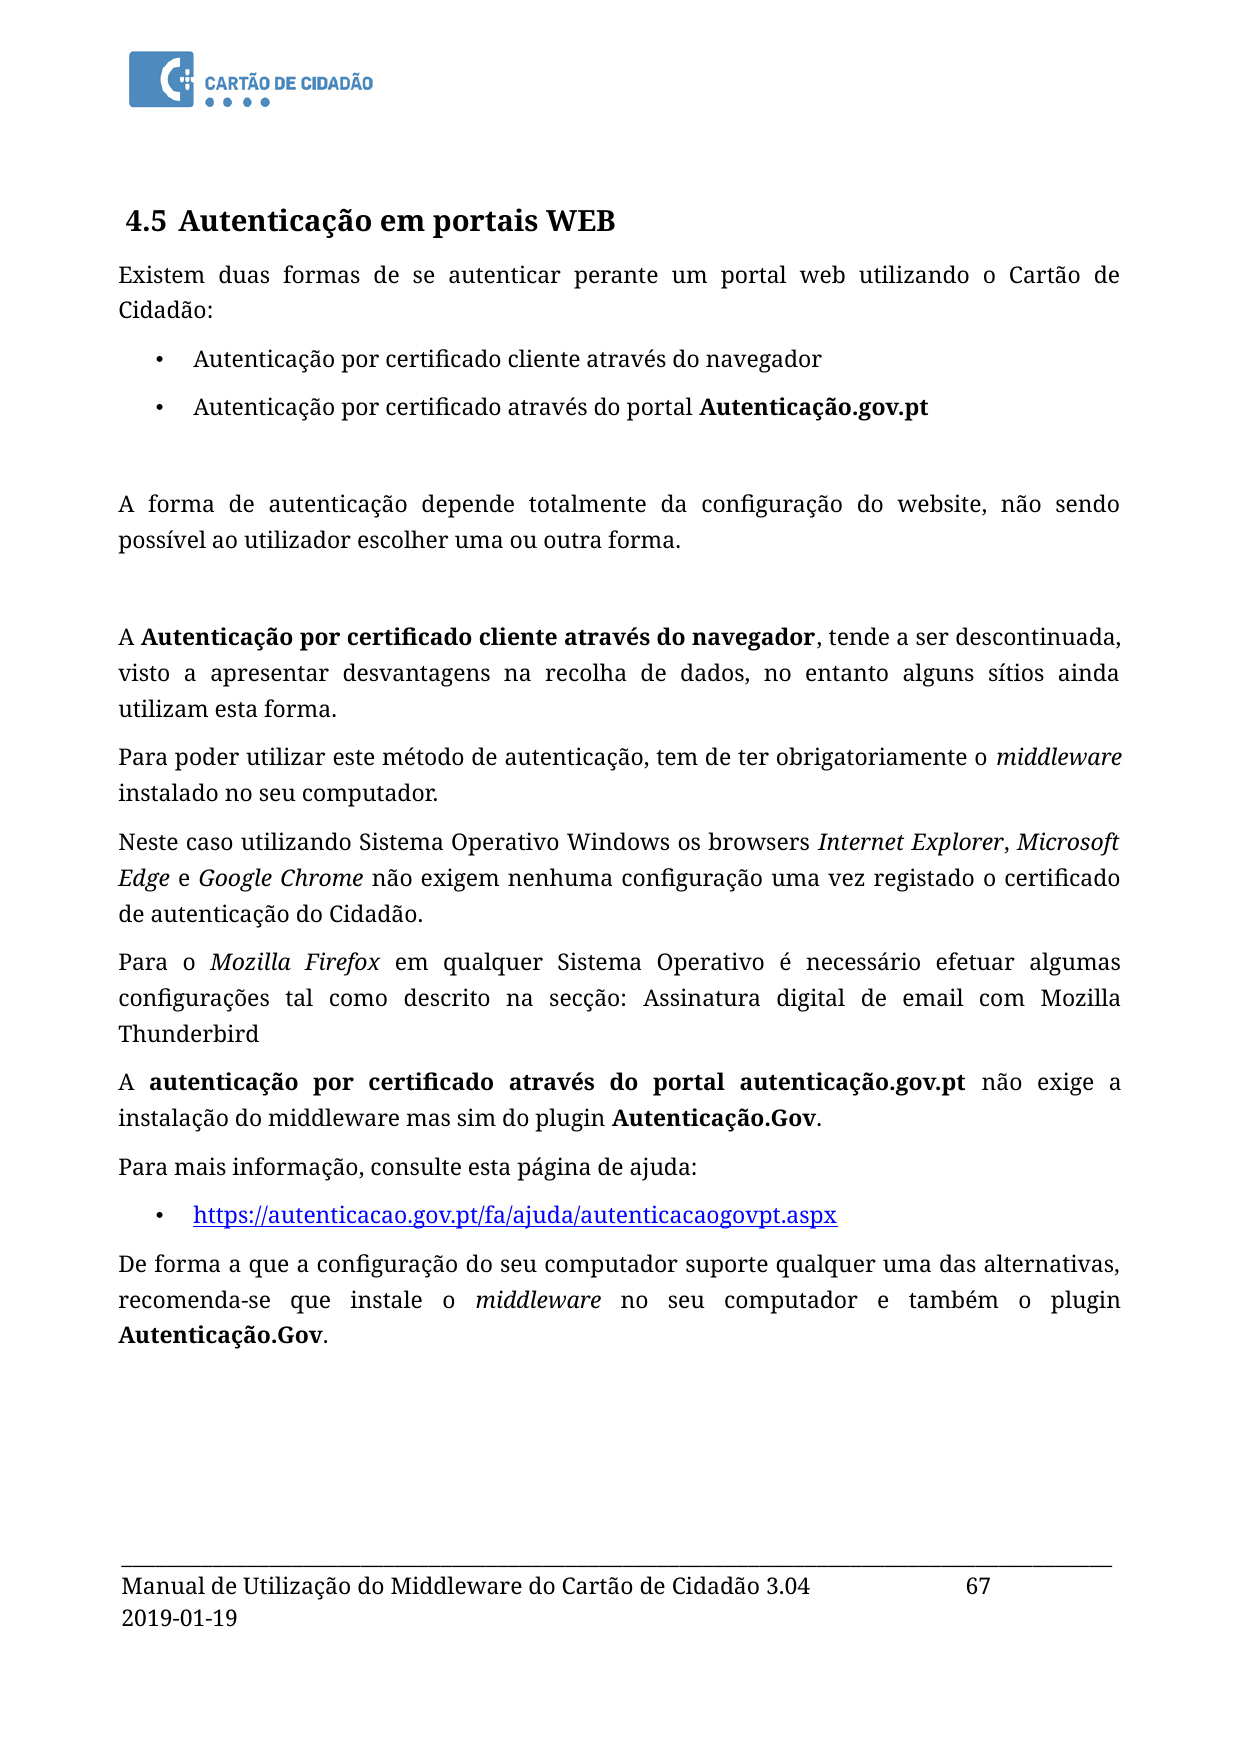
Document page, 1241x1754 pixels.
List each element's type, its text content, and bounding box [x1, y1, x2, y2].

picture [127, 45, 420, 115]
list Autenticação por certificado através do portal Autenticação.gov.pt [156, 391, 1122, 423]
text De forma a que a configuração do seu computador suporte qualquer uma das alternativas, recomenda-se que instale o middleware no seu computador e também o plugin Autenticação.Gov. [118, 1248, 1122, 1351]
subtitle Autenticação em portais WEB [118, 200, 1122, 240]
text A autenticação por certificado através do portal autenticação.gov.pt não exige a instalação do middleware mas sim do plugin Autenticação.Gov. [118, 1066, 1122, 1133]
text A forma de autenticação depende totalmente da configuração do website, não sendo possível ao utilizador escolher uma ou outra forma. [118, 488, 1122, 555]
list Autenticação por certificado cliente através do navegador [156, 343, 1122, 374]
text A Autenticação por certificado cliente através do navegador, tende a ser descontinuada, visto a apresentar desvantagens na recolha de dados, no entanto alguns sítios ainda utilizam esta forma. [118, 621, 1122, 724]
text Para mais informação, consulte esta página de ajuda: [118, 1151, 1122, 1182]
text Para o Mozilla Firefox em qualquer Sistema Operativo é necessário efetuar algumas configurações tal como descrito na secção: Assinatura digital de email com Mozilla Thunderbird [118, 946, 1122, 1049]
list https://autenticacao.gov.pt/fa/ajuda/autenticacaogovpt.aspx [156, 1199, 1122, 1230]
text Neste caso utilizando Sistema Operativo Windows os browsers Internet Explorer, Microsoft Edge e Google Chrome não exigem nenhuma configuração uma vez registado o certificado de autenticação do Cidadão. [118, 826, 1122, 929]
text Existem duas formas de se autenticar perante um portal web utilizando o Cartão de Cidadão: [118, 258, 1122, 326]
text Para poder utilizar este método de autenticação, tem de ter obrigatoriamente o middleware instalado no seu computador. [118, 741, 1122, 808]
